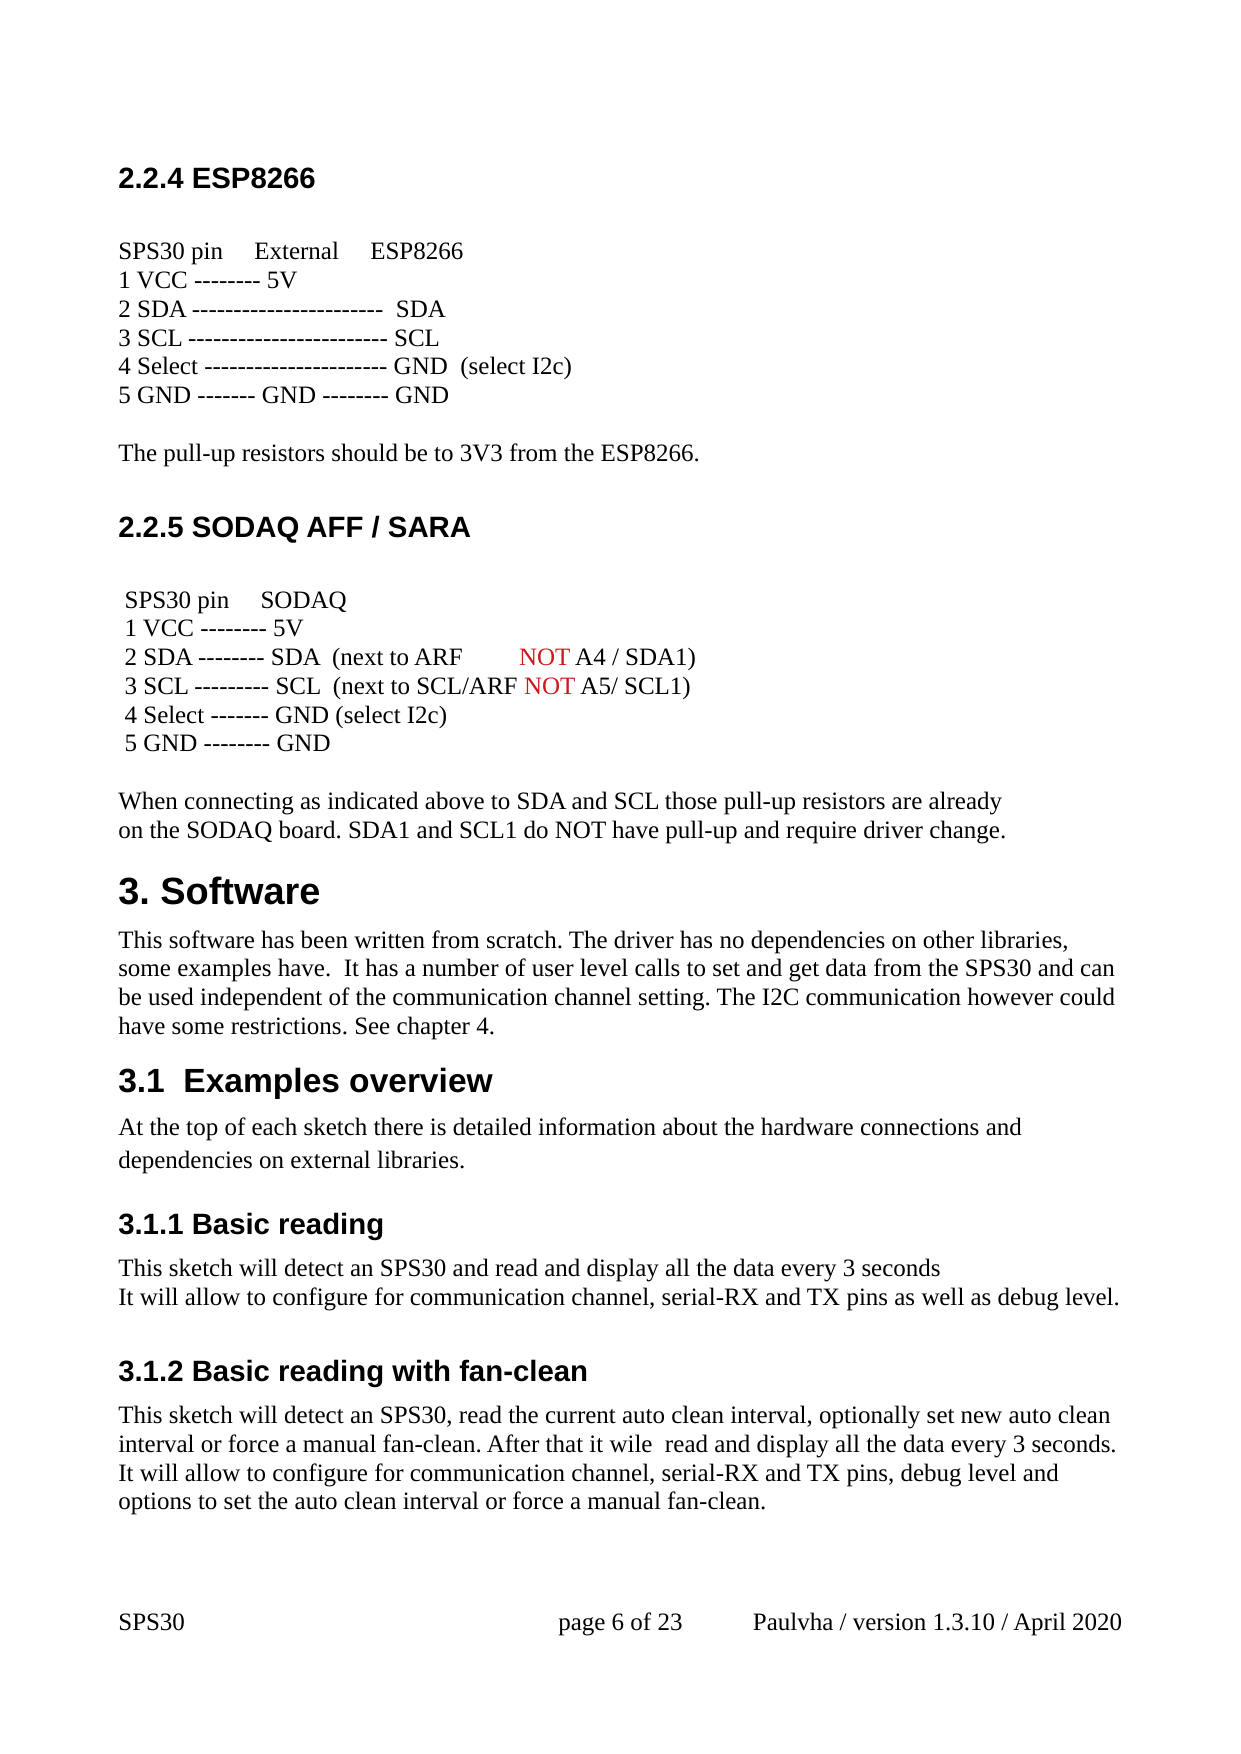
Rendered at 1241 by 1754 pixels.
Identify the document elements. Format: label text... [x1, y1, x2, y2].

text 5 GND ------- GND -------- GND [118, 380, 1122, 409]
subtitle 3. Software [118, 868, 1122, 912]
text This software has been written from scratch. The driver has no dependencies on other libraries, some examples have. It has a number of user level calls to set and get data from the SPS30 and can be used independent of the communication channel setting. The I2C communication however could have some restrictions. See chapter 4. [118, 925, 1122, 1040]
text The pull-up resistors should be to 3V3 from the ESP8266. [118, 438, 1122, 466]
text 3 SCL ------------------------ SCL [118, 323, 1122, 351]
subtitle 3.1.1 Basic reading [118, 1207, 1122, 1241]
subtitle 2.2.5 SODAQ AFF / SARA [118, 510, 1122, 543]
text This sketch will detect an SPS30 and read and display all the data every 3 seconds [118, 1253, 1122, 1282]
text It will allow to configure for communication channel, serial-RX and TX pins, debug level and options to set the auto clean interval or force a manual fan-clean. [118, 1458, 1122, 1515]
text on the SODAQ board. SDA1 and SCL1 do NOT have pull-up and require driver change. [118, 815, 1122, 843]
text 4 Select ---------------------- GND (select I2c) [118, 351, 1122, 380]
subtitle 3.1 Examples overview [118, 1061, 1122, 1099]
text 2 SDA -------- SDA (next to ARF NOT A4 / SDA1) [118, 642, 1122, 671]
text 2 SDA ----------------------- SDA [118, 294, 1122, 323]
text When connecting as indicated above to SDA and SCL those pull-up resistors are already [118, 786, 1122, 815]
subtitle 2.2.4 ESP8266 [118, 161, 1122, 195]
text SPS30 pin External ESP8266 [118, 236, 1122, 265]
text This sketch will detect an SPS30, read the current auto clean interval, optionally set new auto clean interval or force a manual fan-clean. After that it wile read and display all the data every 3 seconds. [118, 1400, 1122, 1458]
text 1 VCC -------- 5V [118, 613, 1122, 642]
text It will allow to configure for communication channel, serial-RX and TX pins as well as debug level. [118, 1282, 1122, 1311]
subtitle 3.1.2 Basic reading with fan-clean [118, 1354, 1122, 1388]
text 3 SCL --------- SCL (next to SCL/ARF NOT A5/ SCL1) [118, 671, 1122, 700]
text 5 GND -------- GND [118, 728, 1122, 757]
text 1 VCC -------- 5V [118, 265, 1122, 294]
text 4 Select ------- GND (select I2c) [118, 700, 1122, 728]
text SPS30 pin SODAQ [118, 585, 1122, 613]
text At the top of each sketch there is detailed information about the hardware connections and dependencies on external libraries. [118, 1112, 1122, 1173]
